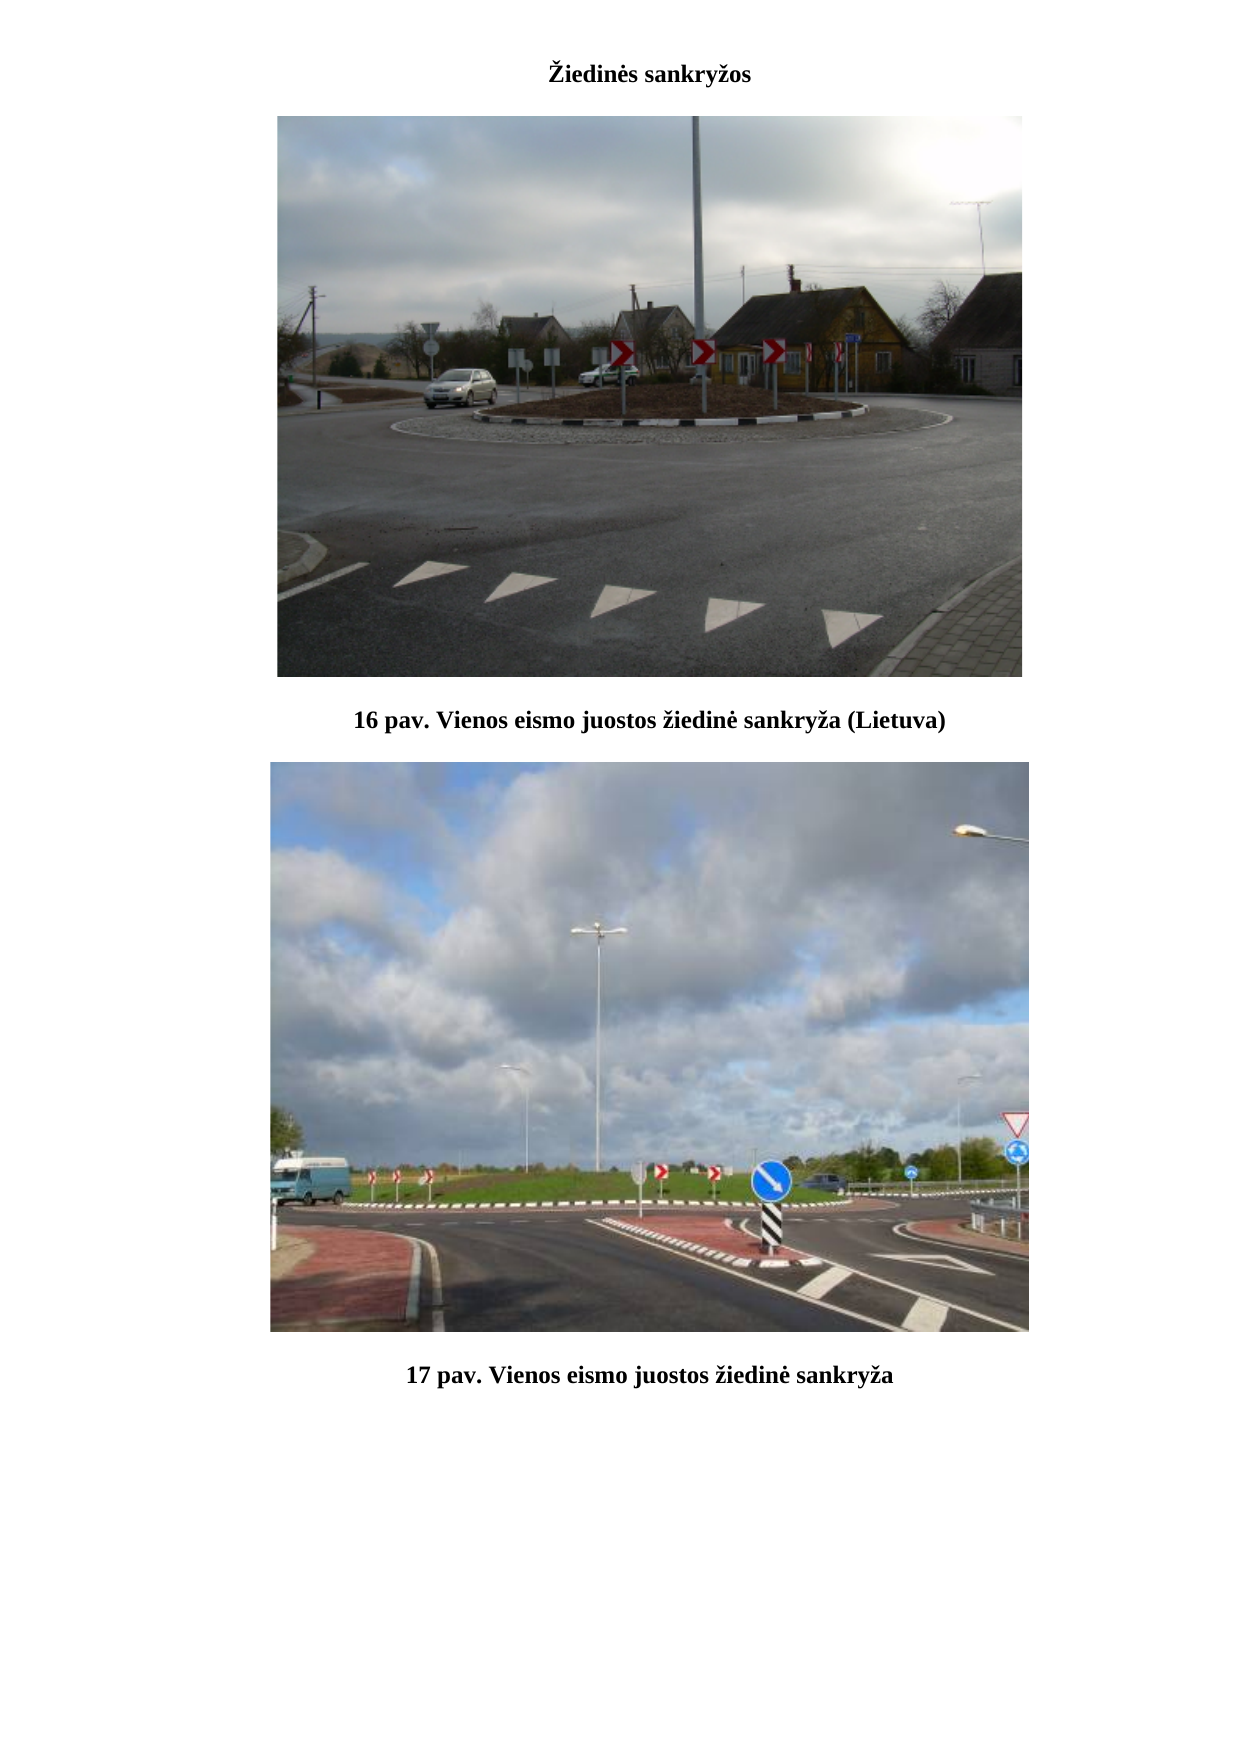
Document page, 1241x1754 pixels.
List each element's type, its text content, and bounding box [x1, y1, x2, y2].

text 16 pav. Vienos eismo juostos žiedinė sankryža (Lietuva) [177, 705, 1122, 734]
text 17 pav. Vienos eismo juostos žiedinė sankryža [177, 1360, 1122, 1389]
text Žiedinės sankryžos [177, 59, 1122, 88]
